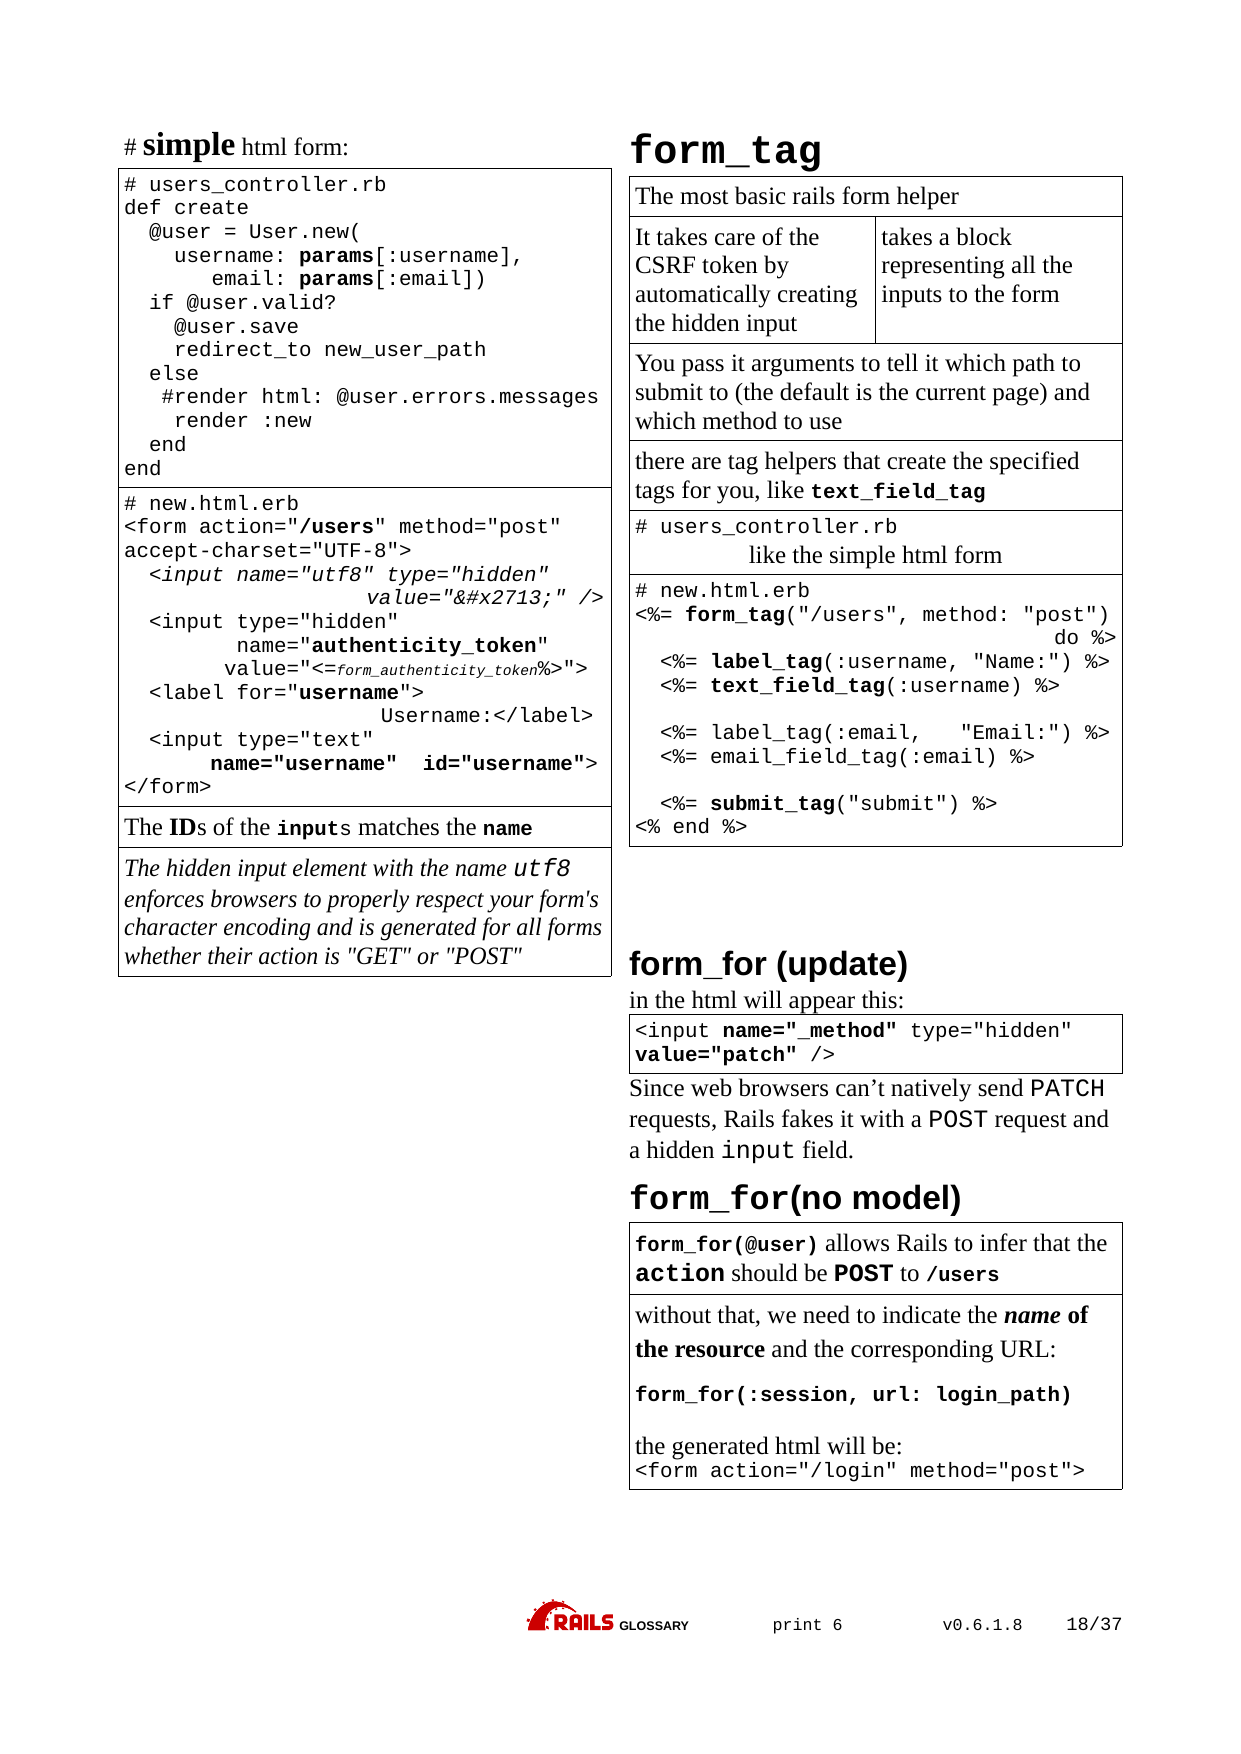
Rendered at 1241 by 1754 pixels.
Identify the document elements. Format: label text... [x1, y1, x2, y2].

text Since web browsers can’t natively send PATCH requests, Rails fakes it with a POST request and a hidden input field. [629, 1074, 1122, 1166]
table_cell The hidden input element with the name utf8 enforces browsers to properly respect your form's character encoding and is generated for all forms whether their action is "GET" or "POST" [119, 848, 611, 976]
subtitle form_tag [629, 130, 1122, 176]
table_cell It takes care of the CSRF token by automatically creating the hidden input [630, 217, 875, 342]
table_header You pass it arguments to tell it which path to submit to (the default is the current page) and which method to use [630, 344, 1122, 440]
table_cell # new.html.erb <%= form_tag("/users", method: "post") do %> <%= label_tag(:username, "Name:") %> <%= text_field_tag(:username) %> <%= label_tag(:email, "Email:") %> <%= email_field_tag(:email) %> <%= submit_tag("submit") %> <% end %> [630, 575, 1122, 846]
table_cell there are tag helpers that create the specified tags for you, like text_field_tag [630, 441, 1122, 510]
table_header # simple html form: [118, 118, 611, 168]
table_cell # new.html.erb <form action="/users" method="post" accept-charset="UTF-8"> <input name="utf8" type="hidden" value="&#x2713;" /> <input type="hidden" name="authenticity_token" value="<=form_authenticity_token%>"> <label for="username"> Username:</label> <input type="text" name="username" id="username"> </form> [119, 488, 611, 806]
table_header The most basic rails form helper [630, 177, 1122, 216]
table_cell # users_controller.rb like the simple html form [630, 511, 1122, 574]
subtitle form_for(no model) [629, 1178, 1122, 1219]
table_header <input name="_method" type="hidden" value="patch" /> [630, 1015, 1122, 1073]
table_cell without that, we need to indicate the name of the resource and the corresponding URL: form_for(:session, url: login_path) the generated html will be: <form action="/login" method="post"> [630, 1295, 1122, 1489]
subtitle form_for (update) [629, 944, 1122, 983]
table_cell # users_controller.rb def create @user = User.new( username: params[:username], email: params[:email]) if @user.valid? @user.save redirect_to new_user_path else #render html: @user.errors.messages render :new end end [119, 169, 611, 487]
table_cell The IDs of the inputs matches the name [119, 807, 611, 847]
text in the html will appear this: [629, 986, 1122, 1014]
table_cell takes a block representing all the inputs to the form [876, 217, 1122, 342]
table_header form_for(@user) allows Rails to infer that the action should be POST to /users [630, 1223, 1122, 1294]
